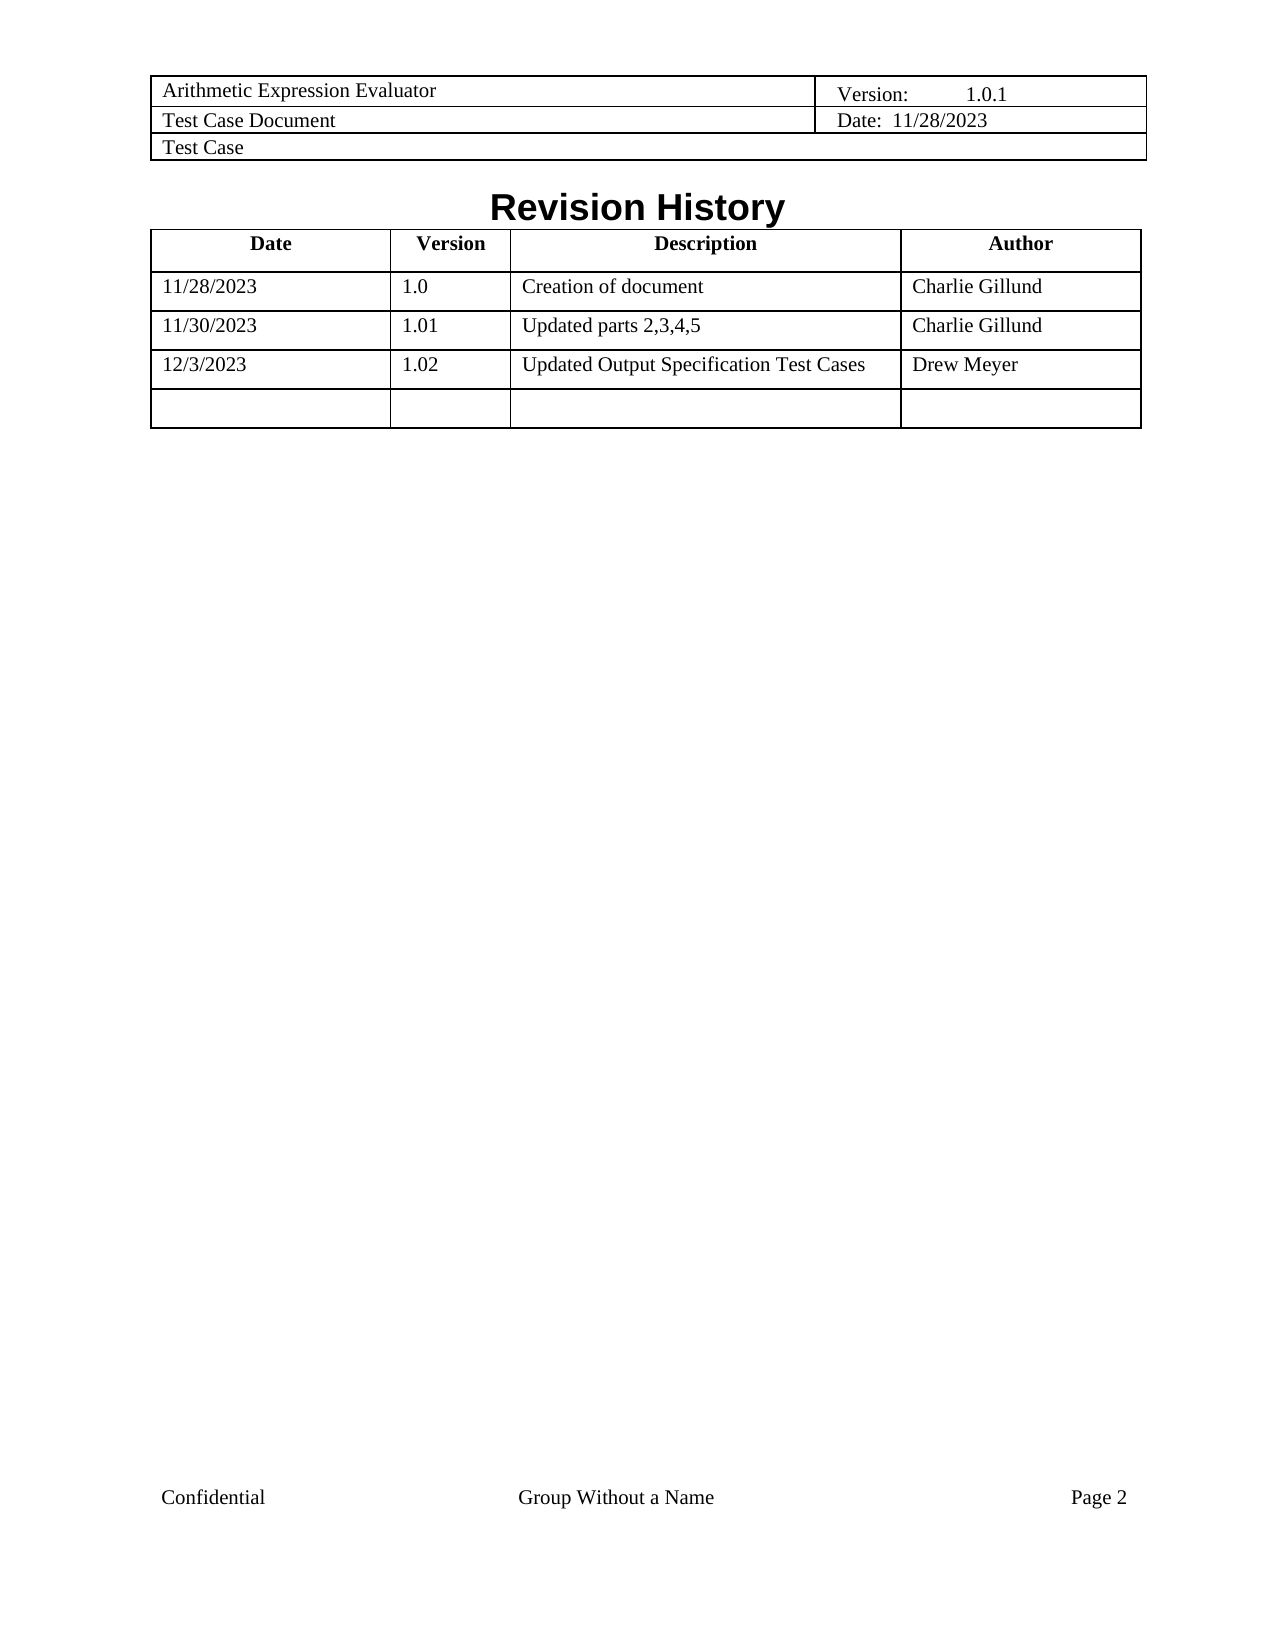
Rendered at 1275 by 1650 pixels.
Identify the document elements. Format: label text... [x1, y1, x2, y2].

title Revision History [150, 185, 1125, 228]
table_cell Updated parts 2,3,4,5 [511, 312, 900, 349]
table_header Author [902, 230, 1140, 271]
table_cell 11/30/2023 [152, 312, 390, 349]
table_cell 1.01 [391, 312, 510, 349]
table_cell Charlie Gillund [902, 312, 1140, 349]
table_header Version [391, 230, 510, 271]
table_cell 12/3/2023 [152, 351, 390, 388]
table_cell [391, 390, 510, 427]
table_cell Creation of document [511, 273, 900, 310]
table_cell Charlie Gillund [902, 273, 1140, 310]
table_cell Updated Output Specification Test Cases [511, 351, 900, 388]
table_cell 1.02 [391, 351, 510, 388]
table_cell [152, 390, 390, 427]
table_header Description [511, 230, 900, 271]
table_cell 1.0 [391, 273, 510, 310]
table_cell [511, 390, 900, 427]
table_cell [902, 390, 1140, 427]
table_header Date [152, 230, 390, 271]
table_cell Drew Meyer [902, 351, 1140, 388]
table_cell 11/28/2023 [152, 273, 390, 310]
